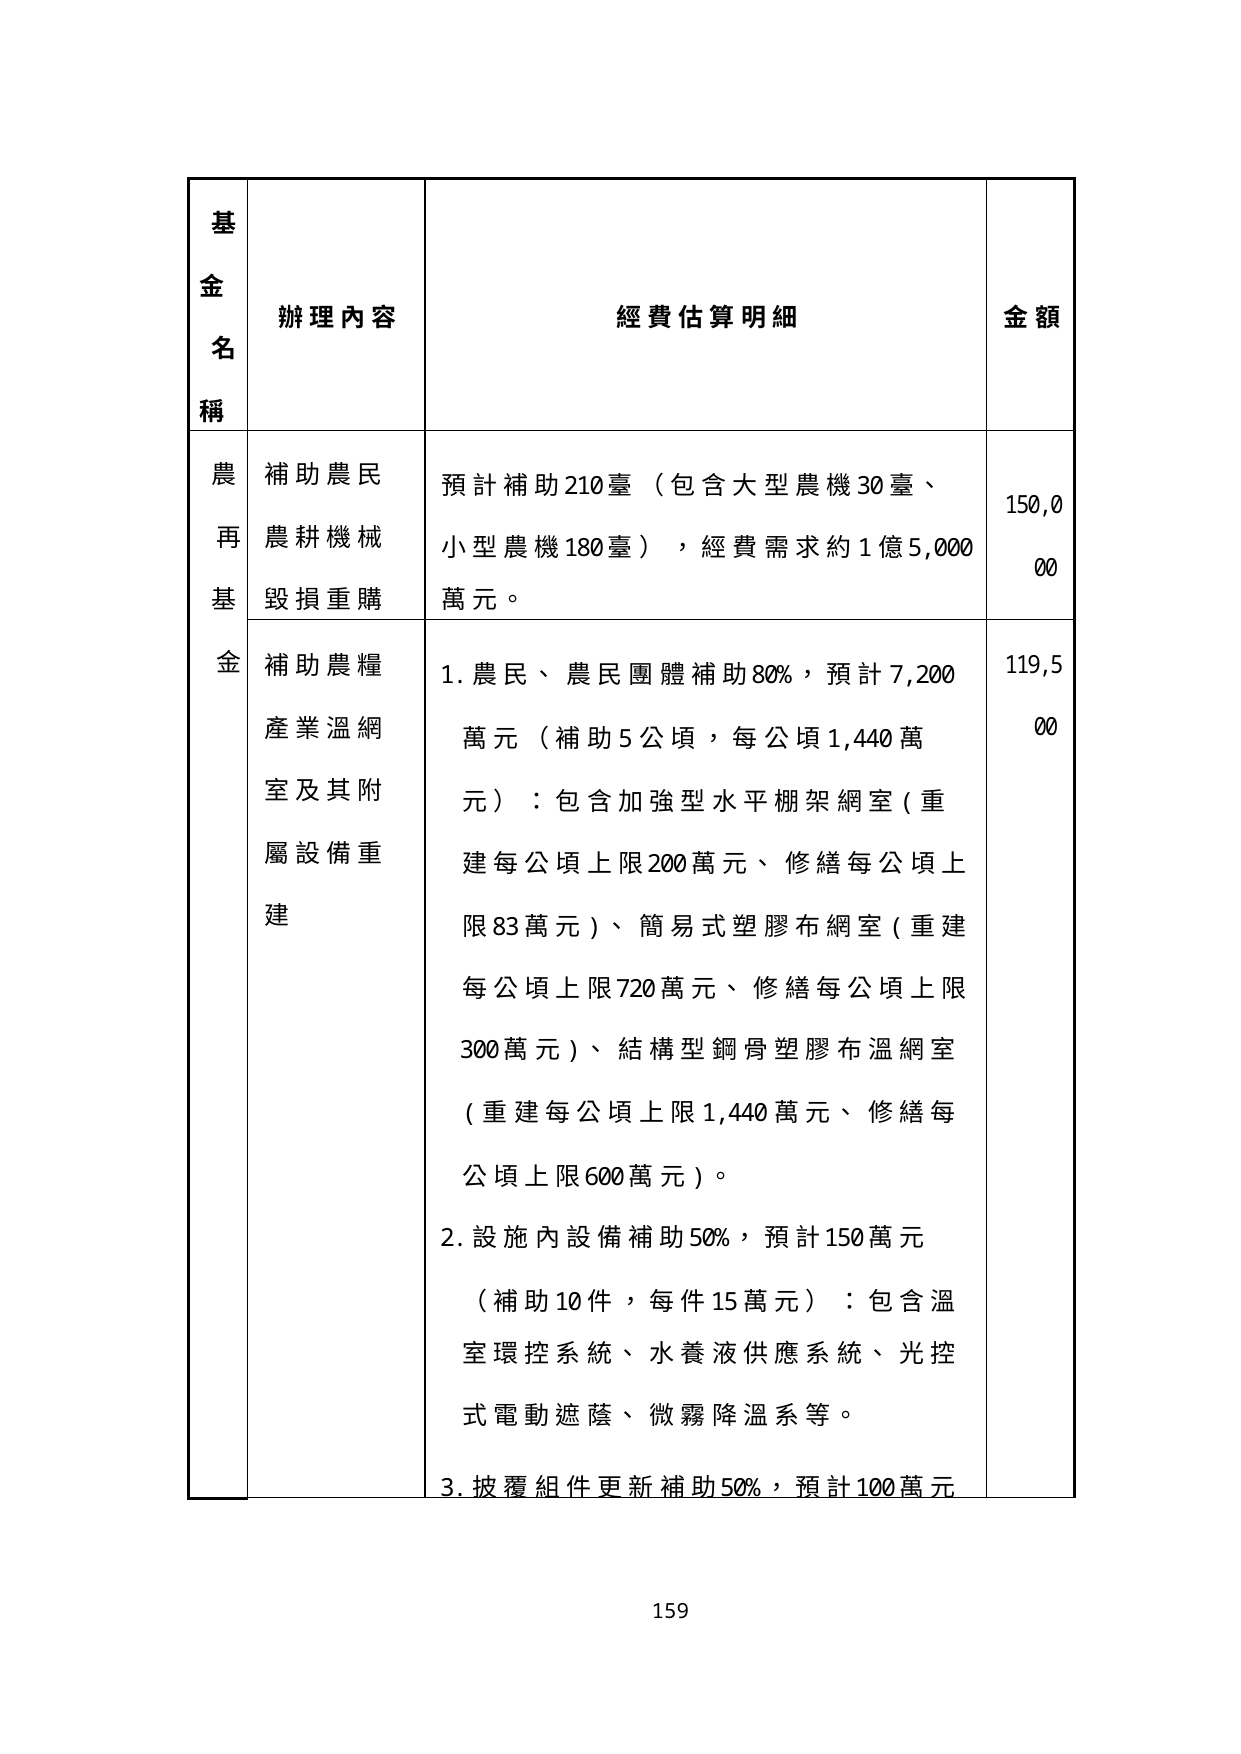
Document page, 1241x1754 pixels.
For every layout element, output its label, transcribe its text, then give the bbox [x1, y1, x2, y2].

table_cell 119,500 [987, 620, 1073, 1497]
table_cell 補助農糧產業溫網室及其附屬設備重建 [248, 620, 424, 1497]
table_header 辦理內容 [248, 180, 424, 430]
table_header 經費估算明細 [426, 180, 986, 430]
table_header 金額 [987, 180, 1073, 430]
table_cell 農再 基金 [190, 431, 247, 1497]
table_cell 補助農民農耕機械毀損重購 [248, 431, 424, 619]
table_cell 1.農民、農民團體補助80%，預計7,200萬元（補助5公頃，每公頃1,440萬元）：包含加強型水平棚架網室(重建每公頃上限200萬元、修繕每公頃上限83萬元)、簡易式塑膠布網室(重建每公頃上限720萬元、修繕每公頃上限300萬元)、結構型鋼骨塑膠布溫網室(重建每公頃上限1,440萬元、修繕每公頃上限600萬元)。 2.設施內設備補助50%，預計150萬元（補助10件，每件15萬元）：包含溫室環控系統、水養液供應系統、光控式電動遮蔭、微霧降溫系等。 3.披覆組件更新補助50%，預計100萬元 [426, 620, 986, 1497]
table_cell 預計補助210臺（包含大型農機30臺、小型農機180臺），經費需求約1億5,000萬元。 [426, 431, 986, 619]
table_header 基金 名稱 [190, 180, 247, 430]
table_cell 150,000 [987, 431, 1073, 619]
